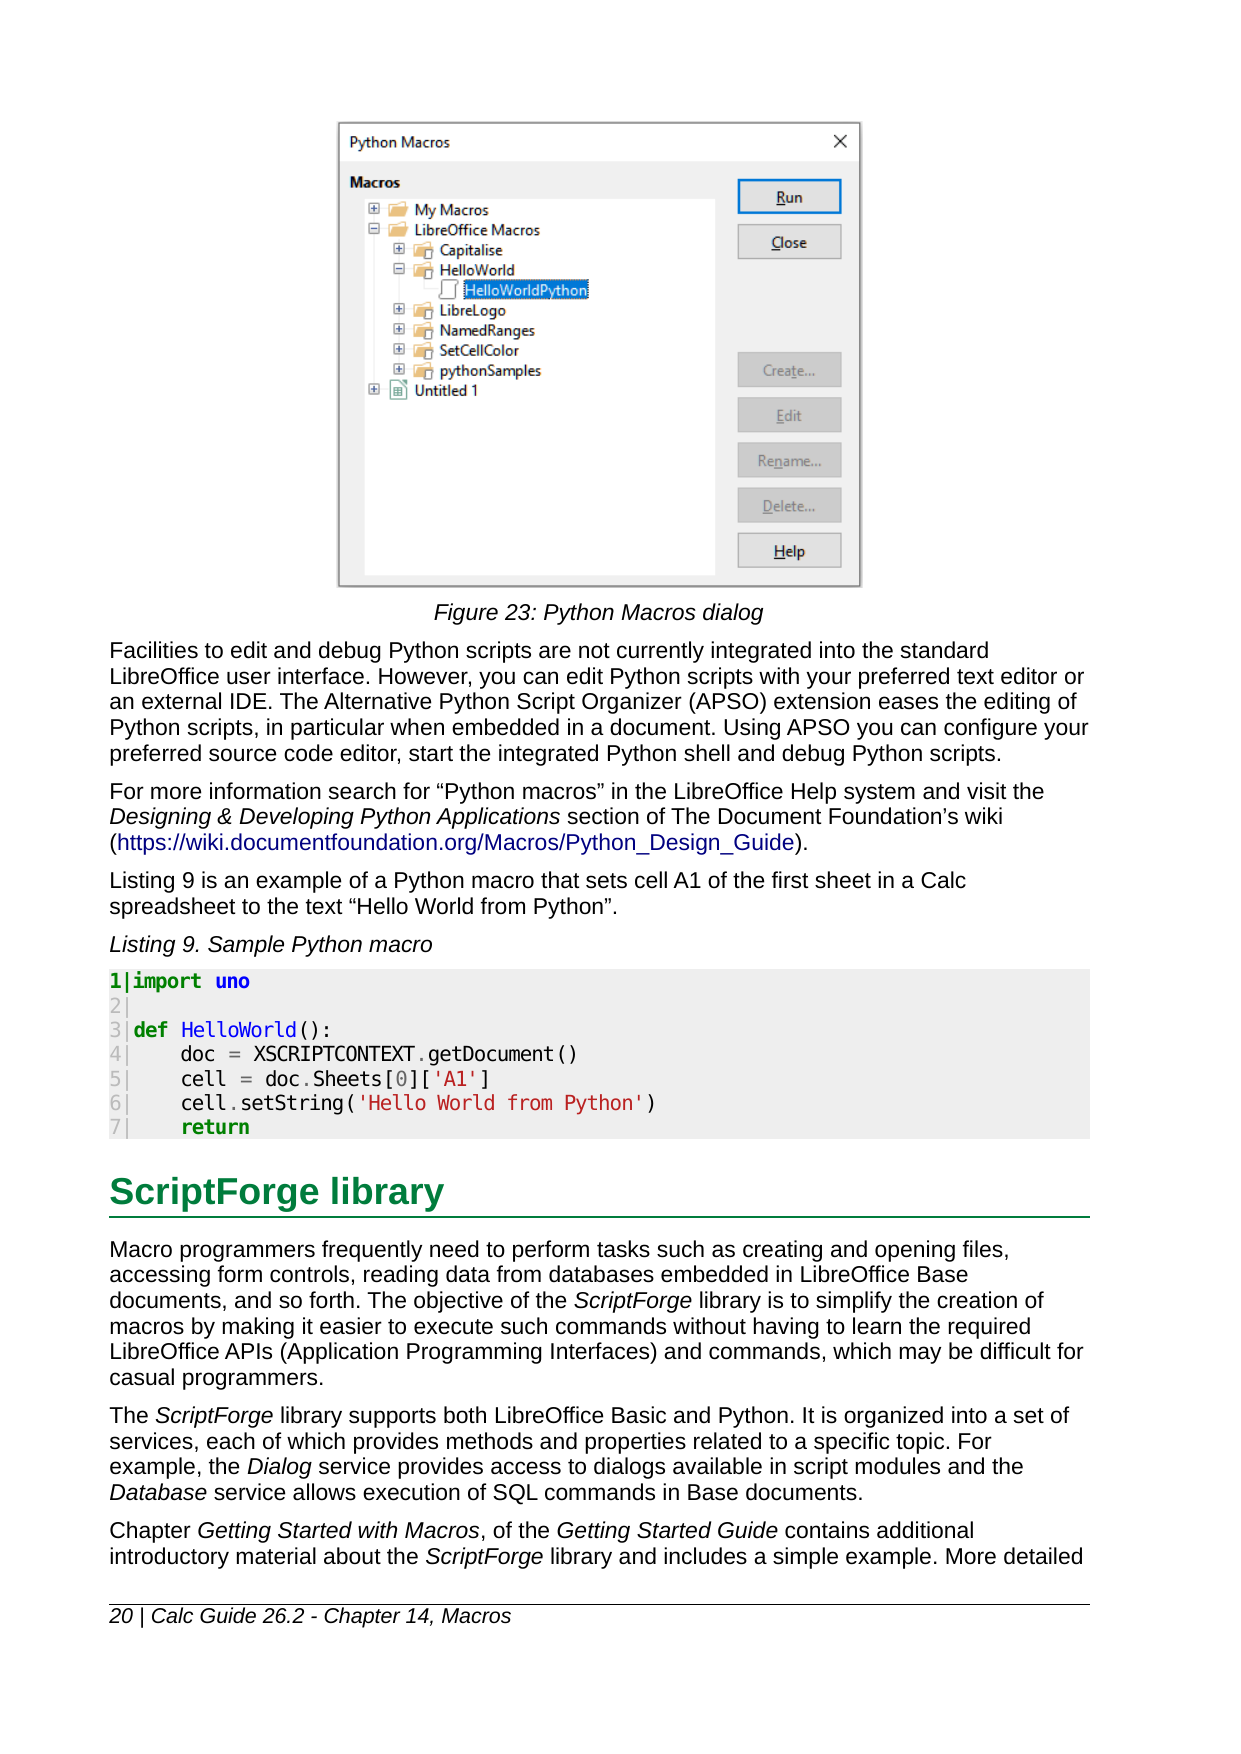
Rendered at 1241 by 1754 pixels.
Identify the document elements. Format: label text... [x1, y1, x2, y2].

text Listing 9. Sample Python macro [109, 932, 1090, 957]
text Chapter Getting Started with Macros, of the Getting Started Guide contains additional introductory material about the ScriptForge library and includes a simple example. More detailed [109, 1518, 1090, 1569]
text For more information search for “Python macros” in the LibreOffice Help system and visit the Designing & Developing Python Applications section of The Document Foundation’s wiki (https://wiki.documentfoundation.org/Macros/Python_Design_Guide). [109, 778, 1090, 855]
text 3|def HelloWorld(): [109, 1018, 1090, 1042]
text The ScriptForge library supports both LibreOffice Basic and Python. It is organized into a set of services, each of which provides methods and properties related to a specific topic. For example, the Dialog service provides access to dialogs available in script modules and the Database service allows execution of SQL commands in Base documents. [109, 1403, 1090, 1505]
text 5| cell = doc.Sheets[0]['A1'] [109, 1067, 1090, 1091]
picture [336, 121, 863, 588]
text Listing 9 is an example of a Python macro that sets cell A1 of the first sheet in a Calc spreadsheet to the text “Hello World from Python”. [109, 868, 1090, 919]
text 2| [109, 994, 1090, 1018]
text 7| return [109, 1115, 1090, 1139]
text Figure 23: Python Macros dialog [336, 600, 863, 625]
subtitle ScriptForge library [109, 1171, 1090, 1216]
text 6| cell.setString('Hello World from Python') [109, 1091, 1090, 1115]
text Facilities to edit and debug Python scripts are not currently integrated into the standard LibreOffice user interface. However, you can edit Python scripts with your preferred text editor or an external IDE. The Alternative Python Script Organizer (APSO) extension eases the editing of Python scripts, in particular when embedded in a document. Using APSO you can configure your preferred source code editor, start the integrated Python shell and debug Python scripts. [109, 638, 1090, 766]
text Macro programmers frequently need to perform tasks such as creating and opening files, accessing form controls, reading data from databases embedded in LibreOffice Base documents, and so forth. The objective of the ScriptForge library is to simplify the creation of macros by making it easier to execute such commands without having to learn the required LibreOffice APIs (Application Programming Interfaces) and commands, which may be difficult for casual programmers. [109, 1236, 1090, 1390]
text 4| doc = XSCRIPTCONTEXT.getDocument() [109, 1042, 1090, 1067]
text 1|import uno [109, 969, 1090, 994]
